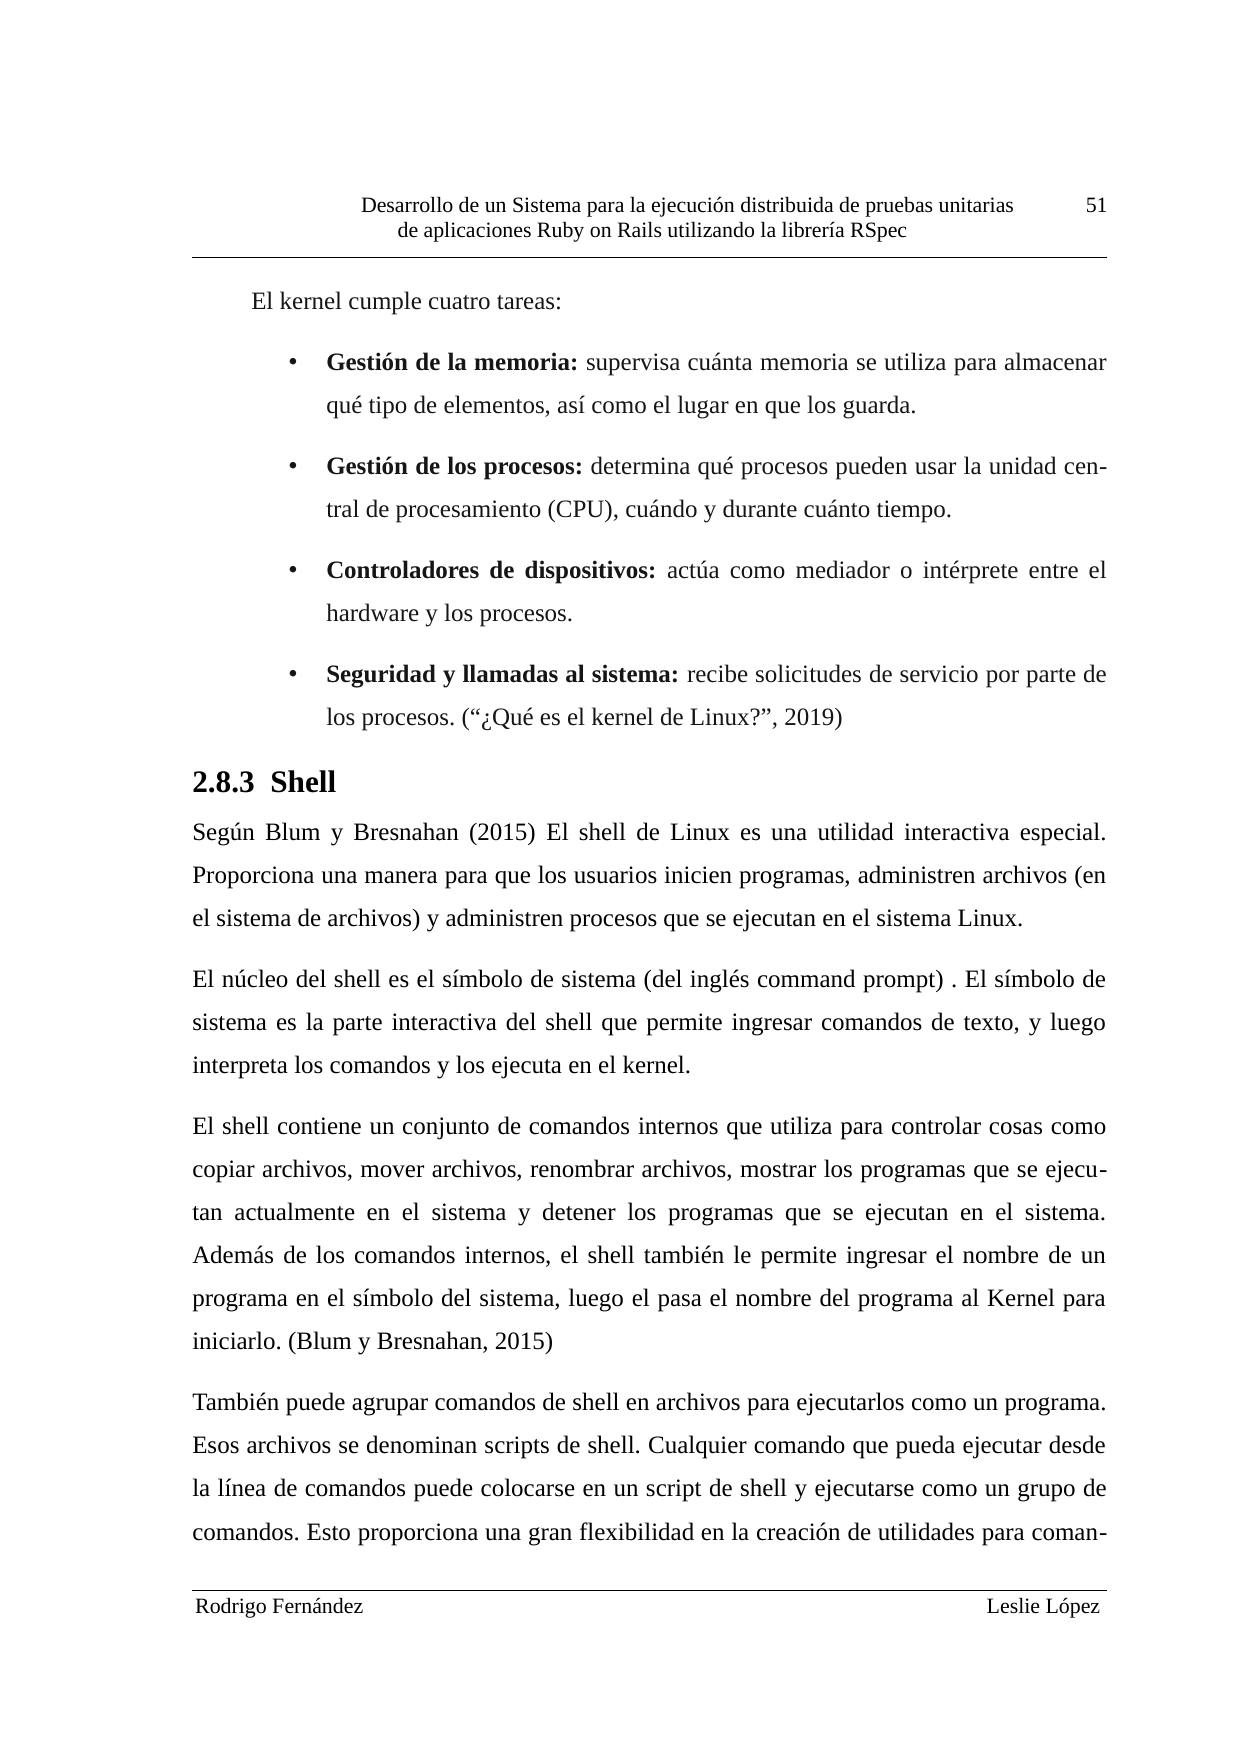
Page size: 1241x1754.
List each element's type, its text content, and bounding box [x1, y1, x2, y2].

subtitle shell [192, 763, 1107, 799]
text También puede agrupar comandos de shell en archivos para ejecutarlos como un programa. Esos archivos se denominan scripts de shell. Cualquier comando que pueda ejecutar desde la línea de comandos puede colocarse en un script de shell y ejecutarse como un grupo de comandos. Esto proporciona una gran flexibilidad en la creación de utilidades para coman­ [192, 1387, 1107, 1545]
list Gestión de la memoria: supervisa cuánta memoria se utiliza para almacenar qué tipo de elementos, así como el lugar en que los guarda. [288, 347, 1107, 419]
list Según Blum y Bresnahan (2015)⁠ El shell de Linux es una utilidad interactiva especial. Proporciona una manera para que los usuarios inicien programas, administren archivos (en el sistema de archivos) y administren procesos que se ejecutan en el sistema Linux. [192, 817, 1107, 932]
text El kernel cumple cuatro tareas: [251, 286, 1107, 315]
list Gestión de los procesos: determina qué procesos pueden usar la unidad cen­tral de procesamiento (CPU), cuándo y durante cuánto tiempo. [288, 451, 1107, 523]
text El shell contiene un conjunto de comandos internos que utiliza para controlar cosas como copiar archivos, mover archivos, renombrar archivos, mostrar los programas que se ejecu­tan actualmente en el sistema y detener los programas que se ejecutan en el sistema. Además de los comandos internos, el shell también le permite ingresar el nombre de un programa en el símbolo del sistema, luego el pasa el nombre del programa al Kernel para iniciarlo. (Blum y Bresnahan, 2015) [192, 1111, 1107, 1355]
text El núcleo del shell es el símbolo de sistema (del inglés command prompt) . El símbolo de sistema es la parte interactiva del shell que permite ingresar comandos de texto, y luego interpreta los comandos y los ejecuta en el kernel. [192, 964, 1107, 1079]
list Seguridad y llamadas al sistema: recibe solicitudes de servicio por parte de los procesos. (“¿Qué es el kernel de Linux?”, 2019) [288, 659, 1107, 731]
list Controladores de dispositivos: actúa como mediador o intérprete entre el hardware y los procesos. [288, 555, 1107, 627]
